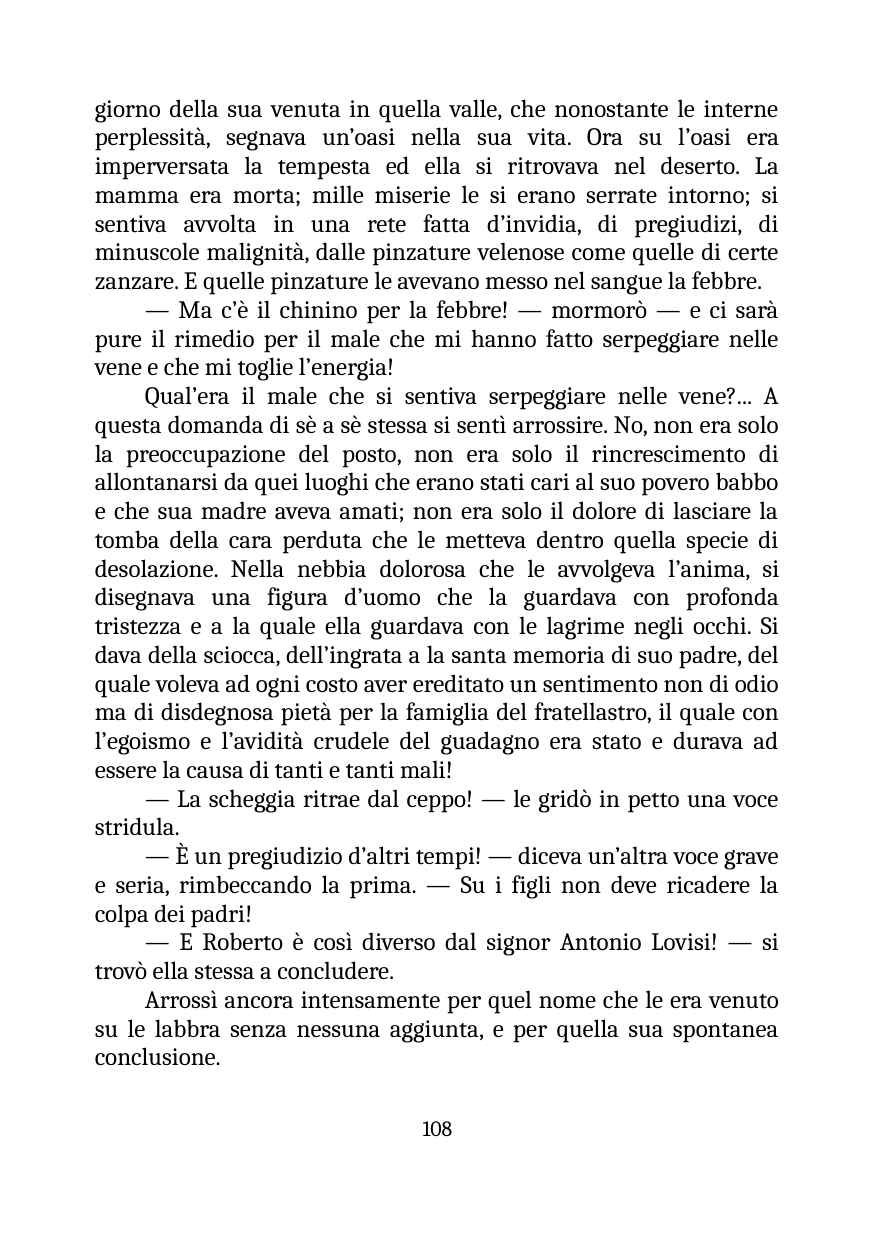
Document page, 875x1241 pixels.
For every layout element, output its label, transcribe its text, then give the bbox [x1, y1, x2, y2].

text Arrossì ancora intensamente per quel nome che le era venuto su le labbra senza nessuna aggiunta, e per quella sua spontanea conclusione. [94, 986, 779, 1072]
text — La scheggia ritrae dal ceppo! — le gridò in petto una voce stridula. [94, 784, 779, 842]
text — È un pregiudizio d’altri tempi! — diceva un’altra voce grave e seria, rimbeccando la prima. — Su i figli non deve ricadere la colpa dei padri! [94, 842, 779, 928]
text Qual’era il male che si sentiva serpeggiare nelle vene?... A questa domanda di sè a sè stessa si sentì arrossire. No, non era solo la preoccupazione del posto, non era solo il rincrescimento di allontanarsi da quei luoghi che erano stati cari al suo povero babbo e che sua madre aveva amati; non era solo il dolore di lasciare la tomba della cara perduta che le metteva dentro quella specie di desolazione. Nella nebbia dolorosa che le avvolgeva l’anima, si disegnava una figura d’uomo che la guardava con profonda tristezza e a la quale ella guardava con le lagrime negli occhi. Si dava della sciocca, dell’ingrata a la santa memoria di suo padre, del quale voleva ad ogni costo aver ereditato un sentimento non di odio ma di disdegnosa pietà per la famiglia del fratellastro, il quale con l’egoismo e l’avidità crudele del guadagno era stato e durava ad essere la causa di tanti e tanti mali! [94, 382, 779, 784]
text giorno della sua venuta in quella valle, che nonostante le interne perplessità, segnava un’oasi nella sua vita. Ora su l’oasi era imperversata la tempesta ed ella si ritrovava nel deserto. La mamma era morta; mille miserie le si erano serrate intorno; si sentiva avvolta in una rete fatta d’invidia, di pregiudizi, di minuscole malignità, dalle pinzature velenose come quelle di certe zanzare. E quelle pinzature le avevano messo nel sangue la febbre. [94, 94, 779, 296]
text — Ma c’è il chinino per la febbre! — mormorò — e ci sarà pure il rimedio per il male che mi hanno fatto serpeggiare nelle vene e che mi toglie l’energia! [94, 296, 779, 382]
text — E Roberto è così diverso dal signor Antonio Lovisi! — si trovò ella stessa a concludere. [94, 928, 779, 986]
